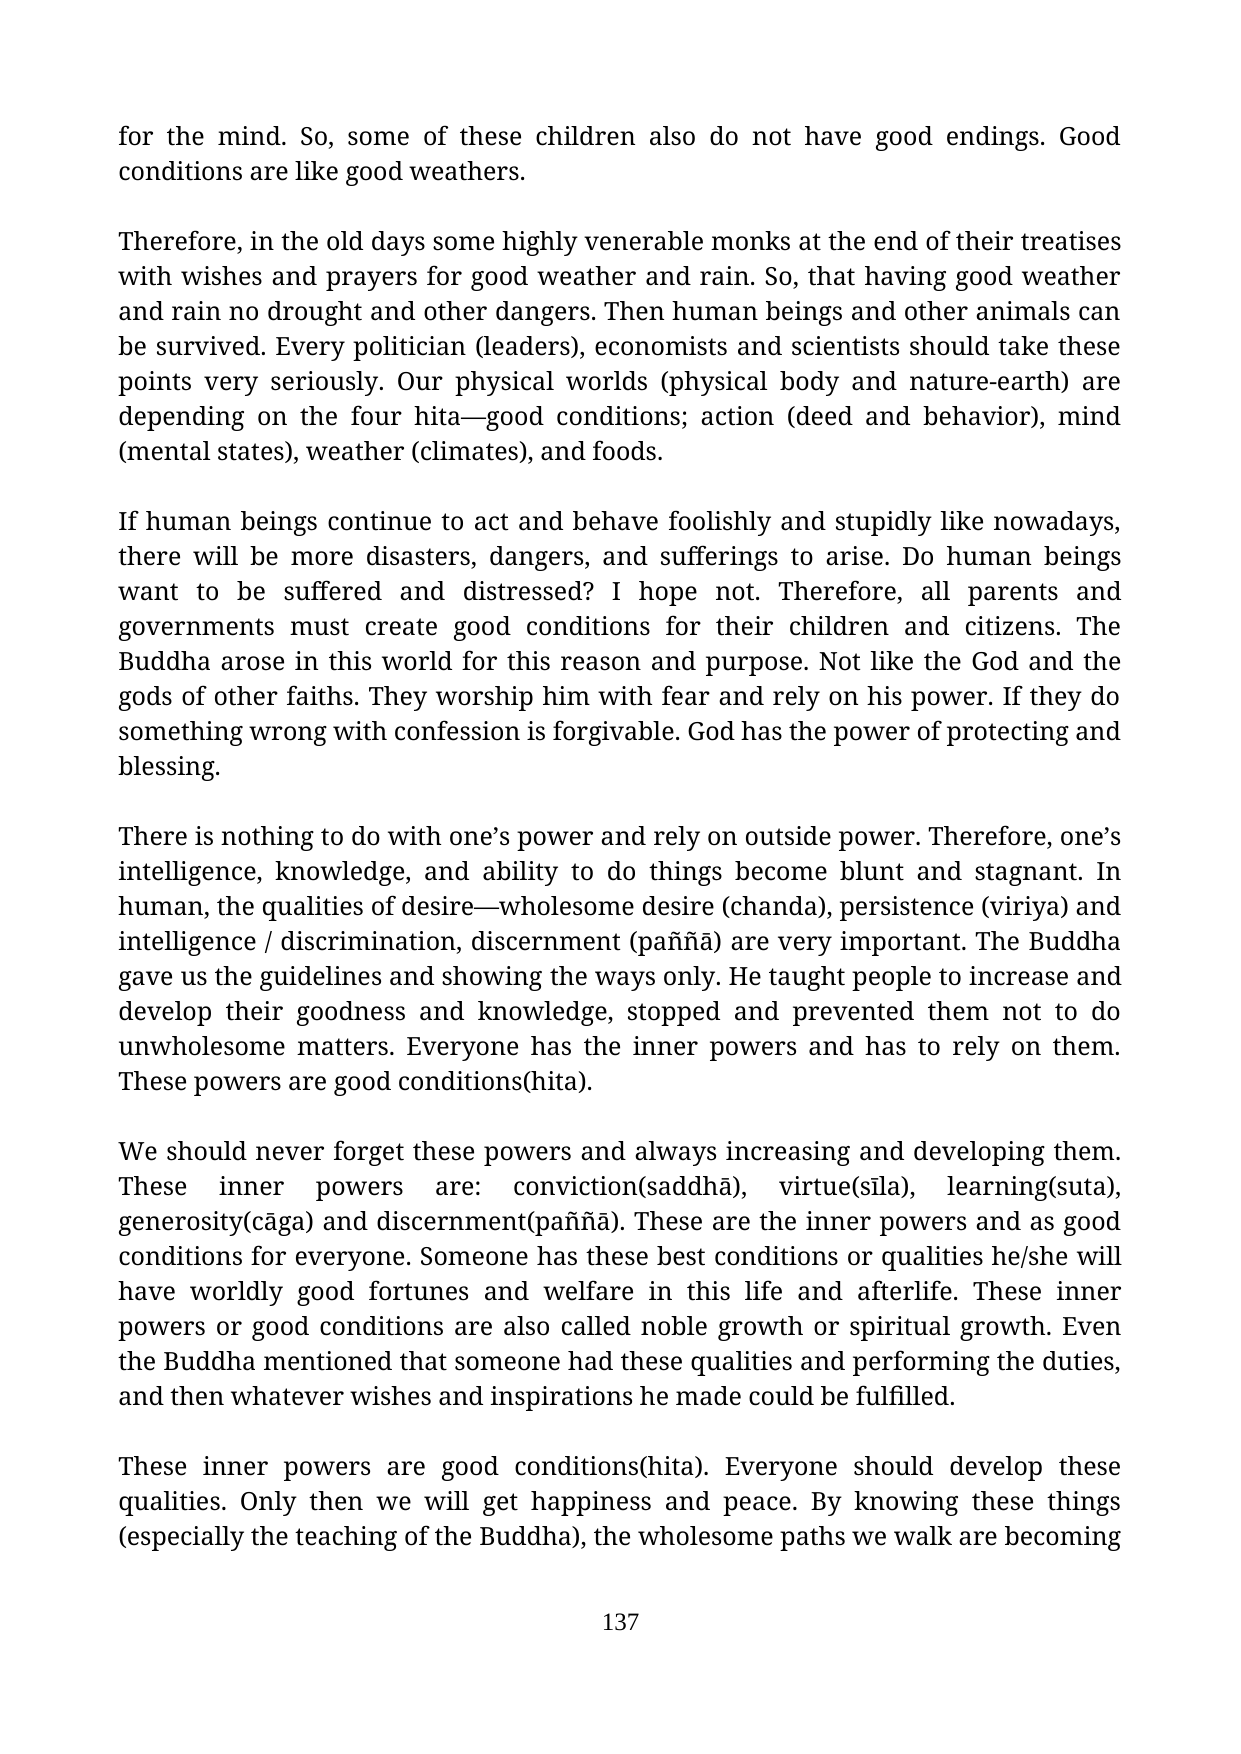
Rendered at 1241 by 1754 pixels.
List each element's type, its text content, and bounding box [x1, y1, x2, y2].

text for the mind. So, some of these children also do not have good endings. Good conditions are like good weathers. Therefore, in the old days some highly venerable monks at the end of their treatises with wishes and prayers for good weather and rain. So, that having good weather and rain no drought and other dangers. Then human beings and other animals can be survived. Every politician (leaders), economists and scientists should take these points very seriously. Our physical worlds (physical body and nature-earth) are depending on the four hita—good conditions; action (deed and behavior), mind (mental states), weather (climates), and foods. If human beings continue to act and behave foolishly and stupidly like nowadays, there will be more disasters, dangers, and sufferings to arise. Do human beings want to be suffered and distressed? I hope not. Therefore, all parents and governments must create good conditions for their children and citizens. The Buddha arose in this world for this reason and purpose. Not like the God and the gods of other faiths. They worship him with fear and rely on his power. If they do something wrong with confession is forgivable. God has the power of protecting and blessing. There is nothing to do with one’s power and rely on outside power. Therefore, one’s intelligence, knowledge, and ability to do things become blunt and stagnant. In human, the qualities of desire—wholesome desire (chanda), persistence (viriya) and intelligence / discrimination, discernment (paññā) are very important. The Buddha gave us the guidelines and showing the ways only. He taught people to increase and develop their goodness and knowledge, stopped and prevented them not to do unwholesome matters. Everyone has the inner powers and has to rely on them. These powers are good conditions(hita). We should never forget these powers and always increasing and developing them. These inner powers are: conviction(saddhā), virtue(sīla), learning(suta), generosity(cāga) and discernment(paññā). These are the inner powers and as good conditions for everyone. Someone has these best conditions or qualities he/she will have worldly good fortunes and welfare in this life and afterlife. These inner powers or good conditions are also called noble growth or spiritual growth. Even the Buddha mentioned that someone had these qualities and performing the duties, and then whatever wishes and inspirations he made could be fulfilled. These inner powers are good conditions(hita). Everyone should develop these qualities. Only then we will get happiness and peace. By knowing these things (especially the teaching of the Buddha), the wholesome paths we walk are becoming [118, 118, 1122, 1553]
